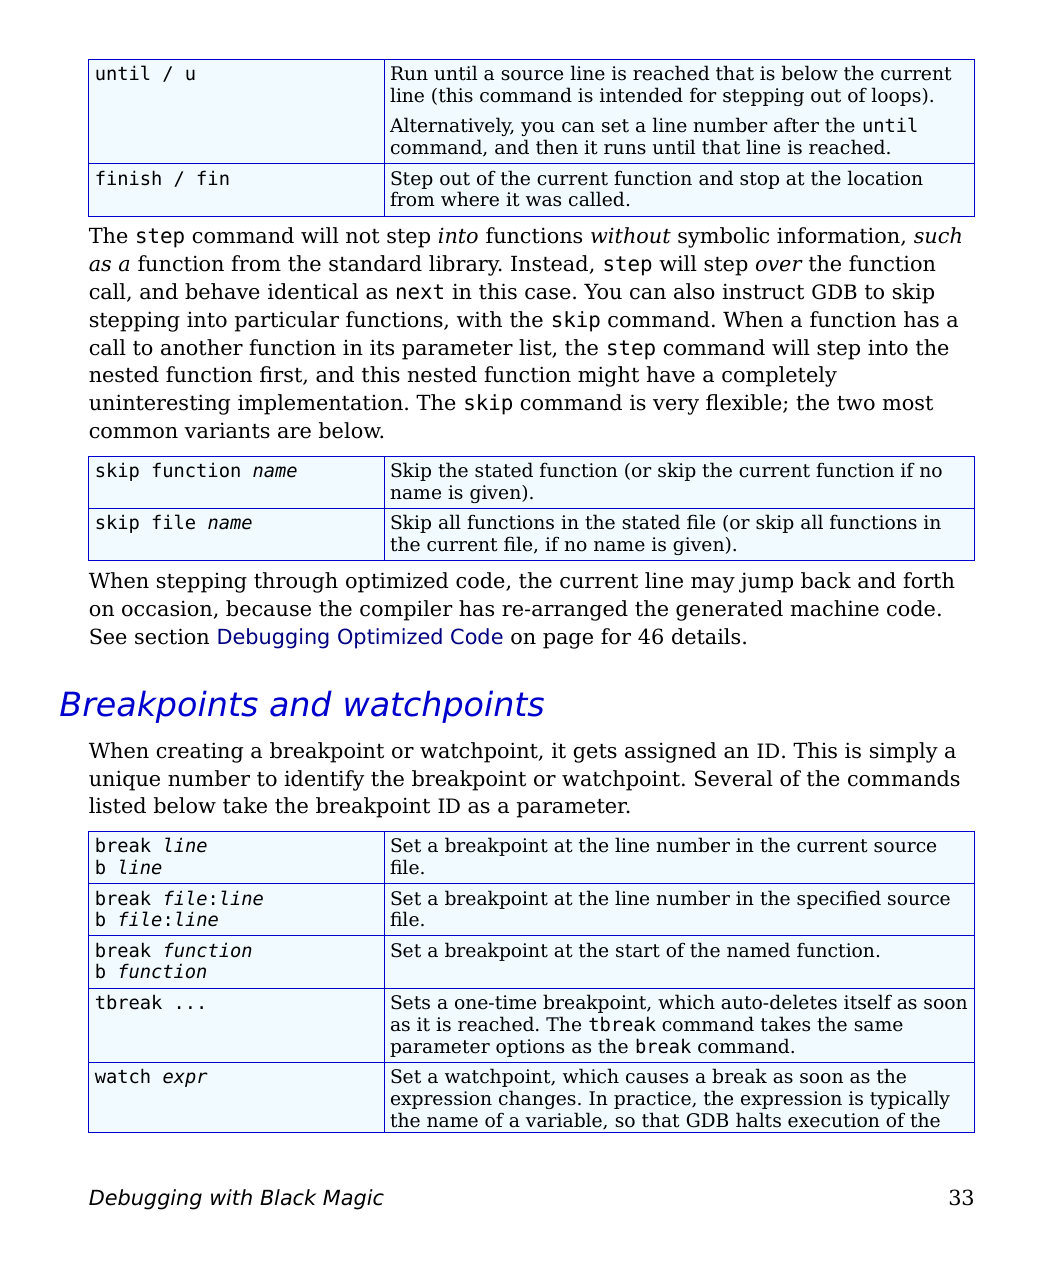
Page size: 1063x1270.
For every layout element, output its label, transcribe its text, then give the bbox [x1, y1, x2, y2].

table_cell Set a watchpoint, which causes a break as soon as the expression changes. In practice, the expression is typically the name of a variable, so that GDB halts execution of the [385, 1063, 974, 1132]
table_header Set a breakpoint at the line number in the current source file. [385, 832, 974, 883]
table_cell Run until a source line is reached that is below the current line (this command is intended for stepping out of loops). Alternatively, you can set a line number after the until command, and then it runs until that line is reached. [385, 60, 974, 163]
subtitle Breakpoints and watchpoints [59, 685, 974, 724]
table_cell Set a breakpoint at the start of the named function. [385, 936, 974, 988]
table_cell tbreak ... [89, 989, 384, 1062]
table_cell Skip all functions in the stated file (or skip all functions in the current file, if no name is given). [385, 509, 974, 560]
table_cell finish / fin [89, 164, 384, 216]
text When creating a breakpoint or watchpoint, it gets assigned an ID. This is simply a unique number to identify the breakpoint or watchpoint. Several of the commands listed below take the breakpoint ID as a parameter. [88, 739, 974, 819]
table_cell Step out of the current function and stop at the location from where it was called. [385, 164, 974, 216]
table_cell skip file name [89, 509, 384, 560]
table_header break line b line [89, 832, 384, 883]
table_cell watch expr [89, 1063, 384, 1132]
table_cell break file:line b file:line [89, 884, 384, 935]
table_cell Set a breakpoint at the line number in the specified source file. [385, 884, 974, 935]
text When stepping through optimized code, the current line may jump back and forth on occasion, because the compiler has re-arranged the generated machine code. See section Debugging Optimized Code on page for 45 details. [88, 569, 974, 649]
table_cell Sets a one-time breakpoint, which auto-deletes itself as soon as it is reached. The tbreak command takes the same parameter options as the break command. [385, 989, 974, 1062]
table_cell break function b function [89, 936, 384, 988]
text The step command will not step into functions without symbolic information, such as a function from the standard library. Instead, step will step over the function call, and behave identical as next in this case. You can also instruct GDB to skip stepping into particular functions, with the skip command. When a function has a call to another function in its parameter list, the step command will step into the nested function first, and this nested function might have a completely uninteresting implementation. The skip command is very flexible; the two most common variants are below. [88, 224, 974, 443]
table_header Skip the stated function (or skip the current function if no name is given). [385, 457, 974, 508]
table_cell until / u [89, 60, 384, 163]
table_header skip function name [89, 457, 384, 508]
